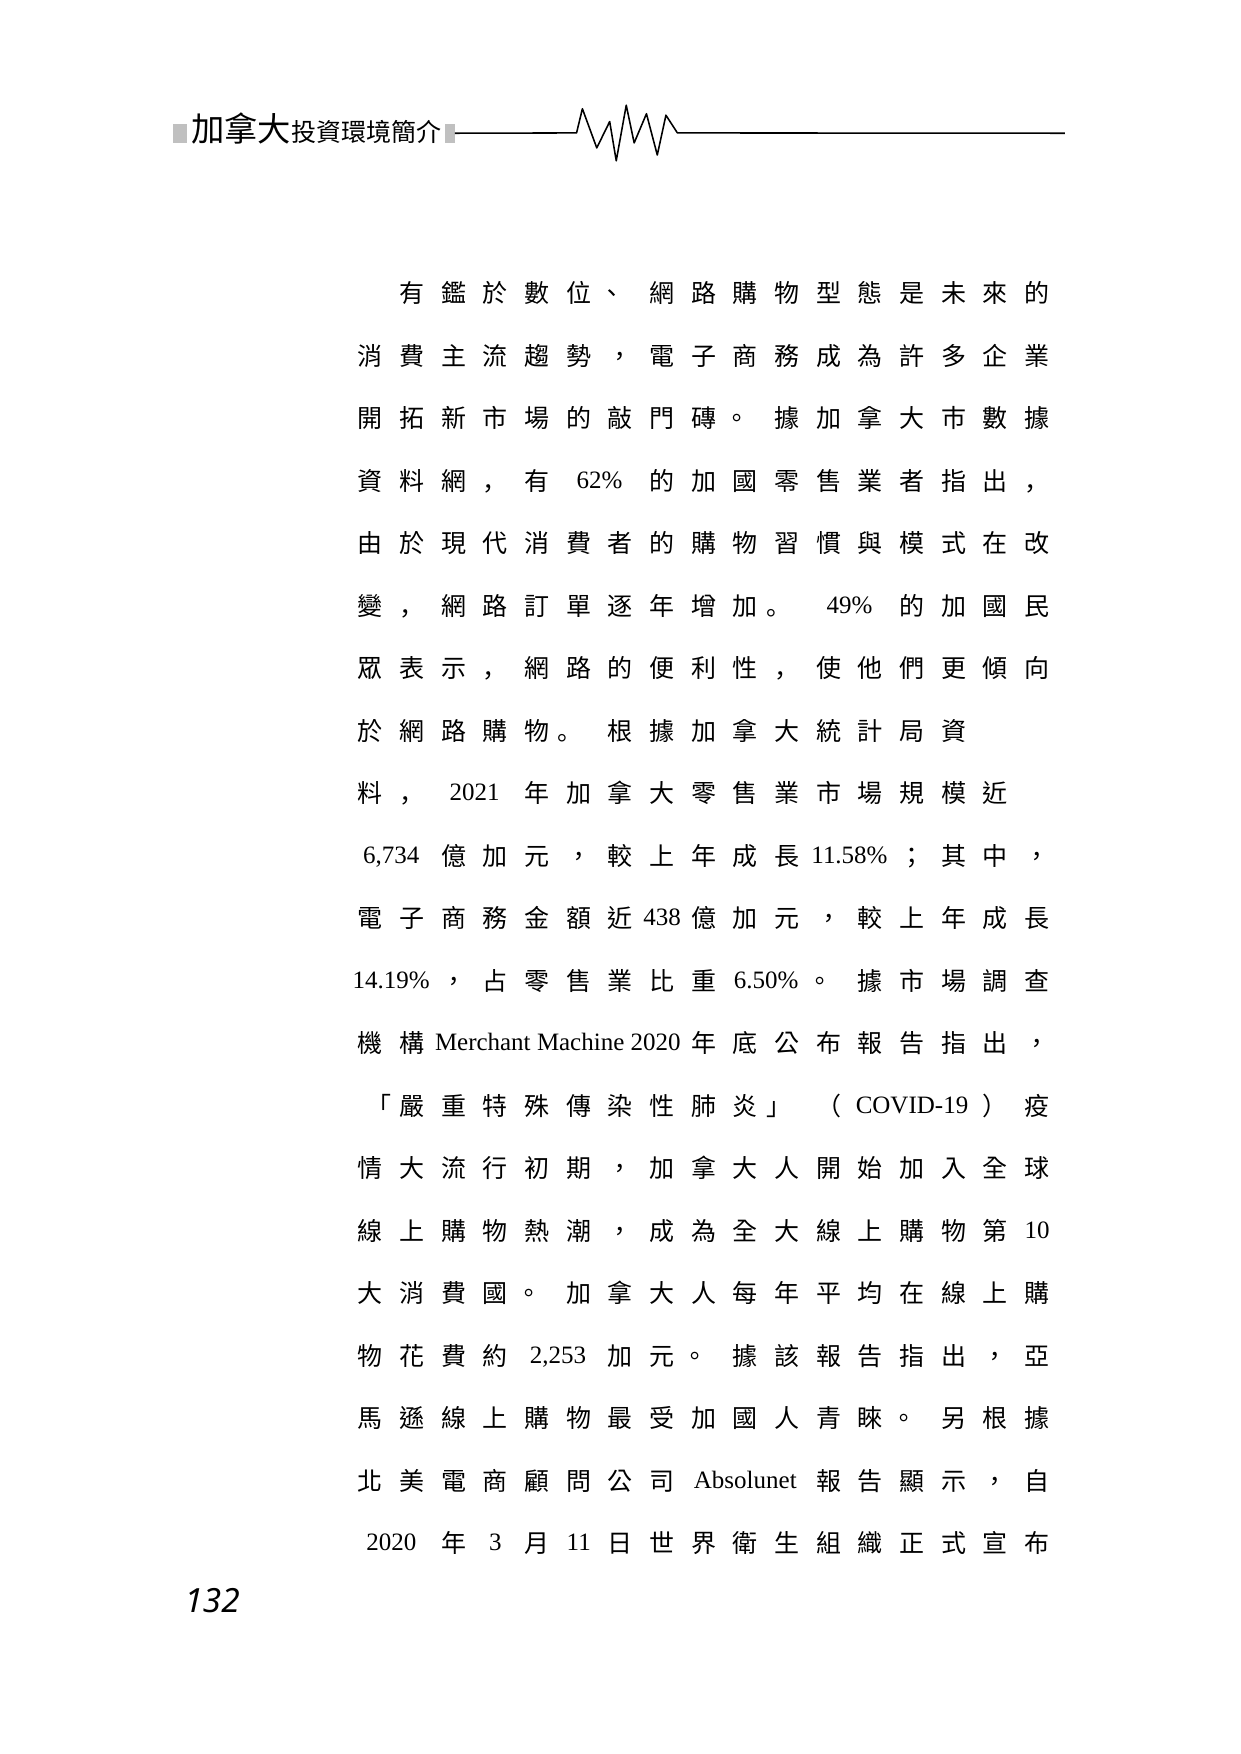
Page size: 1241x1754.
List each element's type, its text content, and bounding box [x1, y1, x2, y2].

text 有鑑於數位、網路購物型態是未來的消費主流趨勢，電子商務成為許多企業開拓新市場的敲門磚。據加拿大市數據資料網，有62%的加國零售業者指出，由於現代消費者的購物習慣與模式在改變，網路訂單逐年增加。49%的加國民眾表示，網路的便利性，使他們更傾向於網路購物。根據加拿大統計局資料，2021年加拿大零售業市場規模近6,734億加元，較上年成長11.58%；其中，電子商務金額近438億加元，較上年成長14.19%，占零售業比重6.50%。據市場調查機構Merchant Machine 2020年底公布報告指出，「嚴重特殊傳染性肺炎」（COVID-19）疫情大流行初期，加拿大人開始加入全球線上購物熱潮，成為全大線上購物第10大消費國。加拿大人每年平均在線上購物花費約2,253加元。據該報告指出，亞馬遜線上購物最受加國人青睞。另根據北美電商顧問公司Absolunet報告顯示，自2020年3月11日世界衛生組織正式宣布 [330, 250, 1058, 1563]
